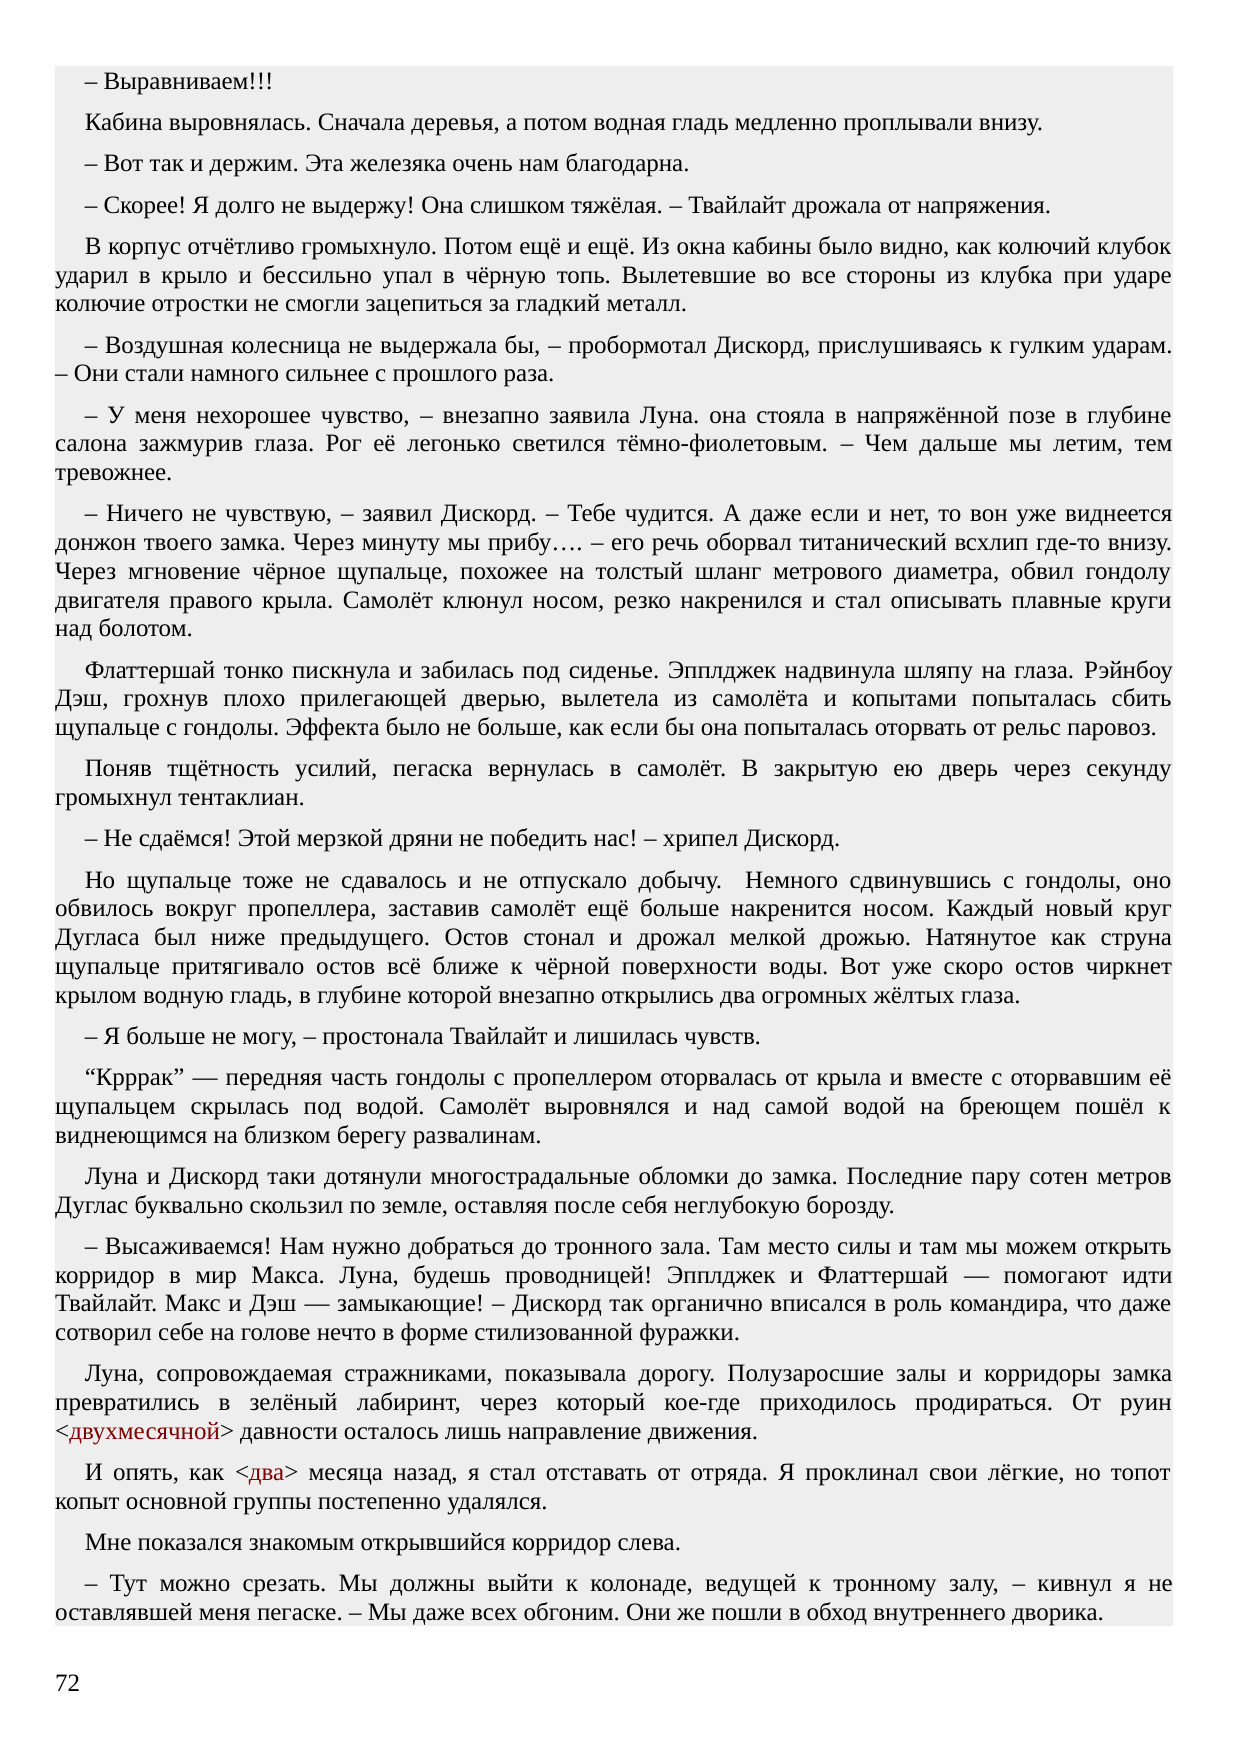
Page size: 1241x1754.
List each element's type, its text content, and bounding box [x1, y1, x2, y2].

text И опять, как <два> месяца назад, я стал отставать от отряда. Я проклинал свои лёгкие, но топот копыт основной группы постепенно удалялся. [55, 1457, 1173, 1515]
text – Я больше не могу, – простонала Твайлайт и лишилась чувств. [55, 1021, 1173, 1050]
text – Выравниваем!!! [55, 66, 1173, 95]
text – Вот так и держим. Эта железяка очень нам благодарна. [55, 148, 1173, 177]
text Флаттершай тонко пискнула и забилась под сиденье. Эпплджек надвинула шляпу на глаза. Рэйнбоу Дэш, грохнув плохо прилегающей дверью, вылетела из самолёта и копытами попыталась сбить щупальце с гондолы. Эффекта было не больше, как если бы она попыталась оторвать от рельс паровоз. [55, 655, 1173, 741]
text – Высаживаемся! Нам нужно добраться до тронного зала. Там место силы и там мы можем открыть корридор в мир Макса. Луна, будешь проводницей! Эпплджек и Флаттершай — помогают идти Твайлайт. Макс и Дэш — замыкающие! – Дискорд так органично вписался в роль командира, что даже сотворил себе на голове нечто в форме стилизованной фуражки. [55, 1231, 1173, 1346]
text Но щупальце тоже не сдавалось и не отпускало добычу. Немного сдвинувшись с гондолы, оно обвилось вокруг пропеллера, заставив самолёт ещё больше накренится носом. Каждый новый круг Дугласа был ниже предыдущего. Остов стонал и дрожал мелкой дрожью. Натянутое как струна щупальце притягивало остов всё ближе к чёрной поверхности воды. Вот уже скоро остов чиркнет крылом водную гладь, в глубине которой внезапно открылись два огромных жёлтых глаза. [55, 865, 1173, 1008]
text Мне показался знакомым открывшийся корридор слева. [55, 1527, 1173, 1556]
text “Крррак” — передняя часть гондолы с пропеллером оторвалась от крыла и вместе с оторвавшим её щупальцем скрылась под водой. Самолёт выровнялся и над самой водой на бреющем пошёл к виднеющимся на близком берегу развалинам. [55, 1062, 1173, 1148]
text – Воздушная колесница не выдержала бы, – пробормотал Дискорд, прислушиваясь к гулким ударам. – Они стали намного сильнее с прошлого раза. [55, 330, 1173, 387]
text Поняв тщётность усилий, пегаска вернулась в самолёт. В закрытую ею дверь через секунду громыхнул тентаклиан. [55, 753, 1173, 811]
text Кабина выровнялась. Сначала деревья, а потом водная гладь медленно проплывали внизу. [55, 107, 1173, 136]
text В корпус отчётливо громыхнуло. Потом ещё и ещё. Из окна кабины было видно, как колючий клубок ударил в крыло и бессильно упал в чёрную топь. Вылетевшие во все стороны из клубка при ударе колючие отростки не смогли зацепиться за гладкий металл. [55, 231, 1173, 317]
text – Не сдаёмся! Этой мерзкой дряни не победить нас! – хрипел Дискорд. [55, 823, 1173, 852]
text – Ничего не чувствую, – заявил Дискорд. – Тебе чудится. А даже если и нет, то вон уже виднеется донжон твоего замка. Через минуту мы прибу…. – его речь оборвал титанический всхлип где-то внизу. Через мгновение чёрное щупальце, похожее на толстый шланг метрового диаметра, обвил гондолу двигателя правого крыла. Самолёт клюнул носом, резко накренился и стал описывать плавные круги над болотом. [55, 498, 1173, 642]
text – Тут можно срезать. Мы должны выйти к колонаде, ведущей к тронному залу, – кивнул я не оставлявшей меня пегаске. – Мы даже всех обгоним. Они же пошли в обход внутреннего дворика. [55, 1568, 1173, 1626]
text Луна и Дискорд таки дотянули многострадальные обломки до замка. Последние пару сотен метров Дуглас буквально скользил по земле, оставляя после себя неглубокую борозду. [55, 1161, 1173, 1218]
text Луна, сопровождаемая стражниками, показывала дорогу. Полузаросшие залы и корридоры замка превратились в зелёный лабиринт, через который кое-где приходилось продираться. От руин <двухмесячной> давности осталось лишь направление движения. [55, 1358, 1173, 1445]
text – У меня нехорошее чувство, – внезапно заявила Луна. она стояла в напряжённой позе в глубине салона зажмурив глаза. Рог её легонько светился тёмно-фиолетовым. – Чем дальше мы летим, тем тревожнее. [55, 400, 1173, 486]
text – Скорее! Я долго не выдержу! Она слишком тяжёлая. – Твайлайт дрожала от напряжения. [55, 190, 1173, 218]
